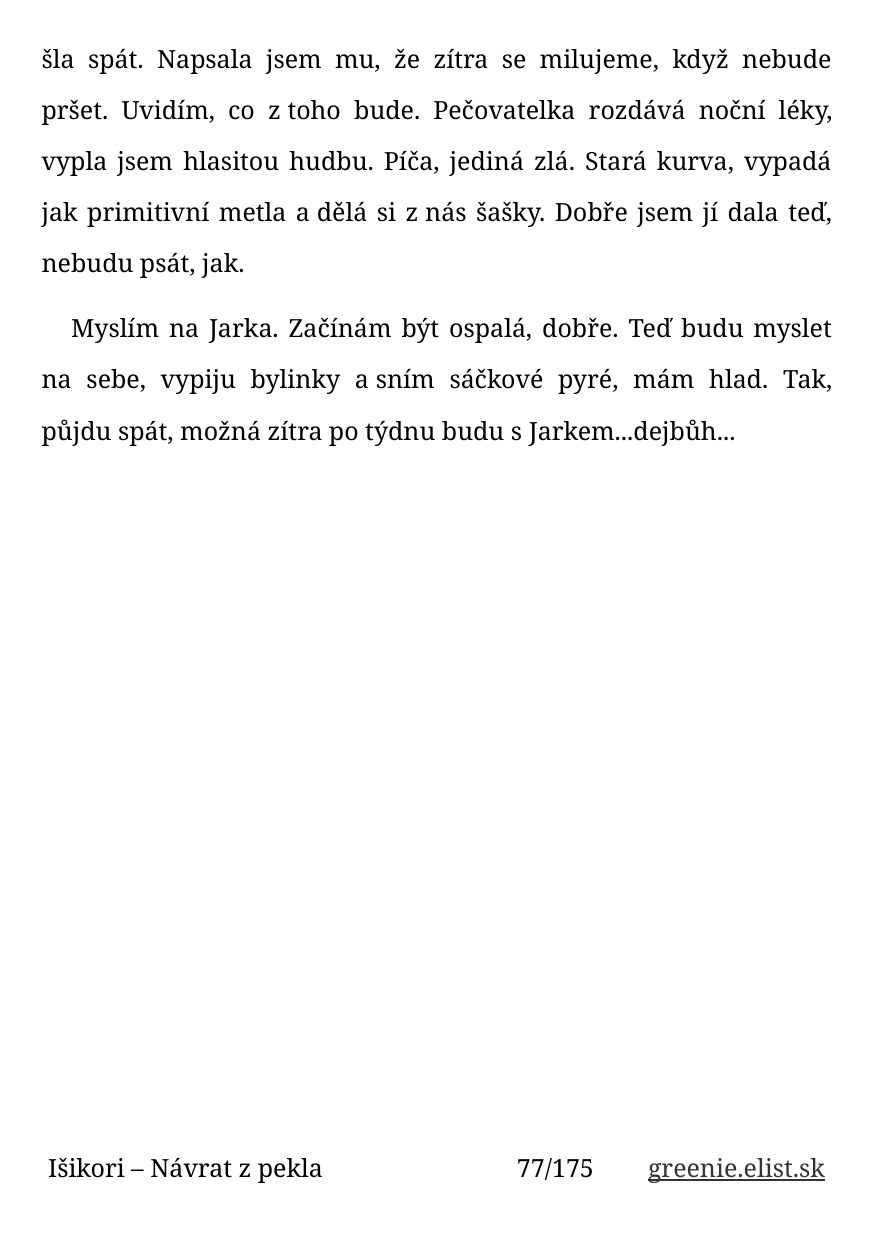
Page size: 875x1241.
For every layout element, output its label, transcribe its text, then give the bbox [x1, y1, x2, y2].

text šla spát. Napsala jsem mu, že zítra se milujeme, když nebude pršet. Uvidím, co z toho bude. Pečovatelka rozdává noční léky, vypla jsem hlasitou hudbu. Píča, jediná zlá. Stará kurva, vypadá jak primitivní metla a dělá si z nás šašky. Dobře jsem jí dala teď, nebudu psát, jak. [41, 41, 833, 279]
text Myslím na Jarka. Začínám být ospalá, dobře. Teď budu myslet na sebe, vypiju bylinky a sním sáčkové pyré, mám hlad. Tak, půjdu spát, možná zítra po týdnu budu s Jarkem...dejbůh... [41, 311, 833, 447]
